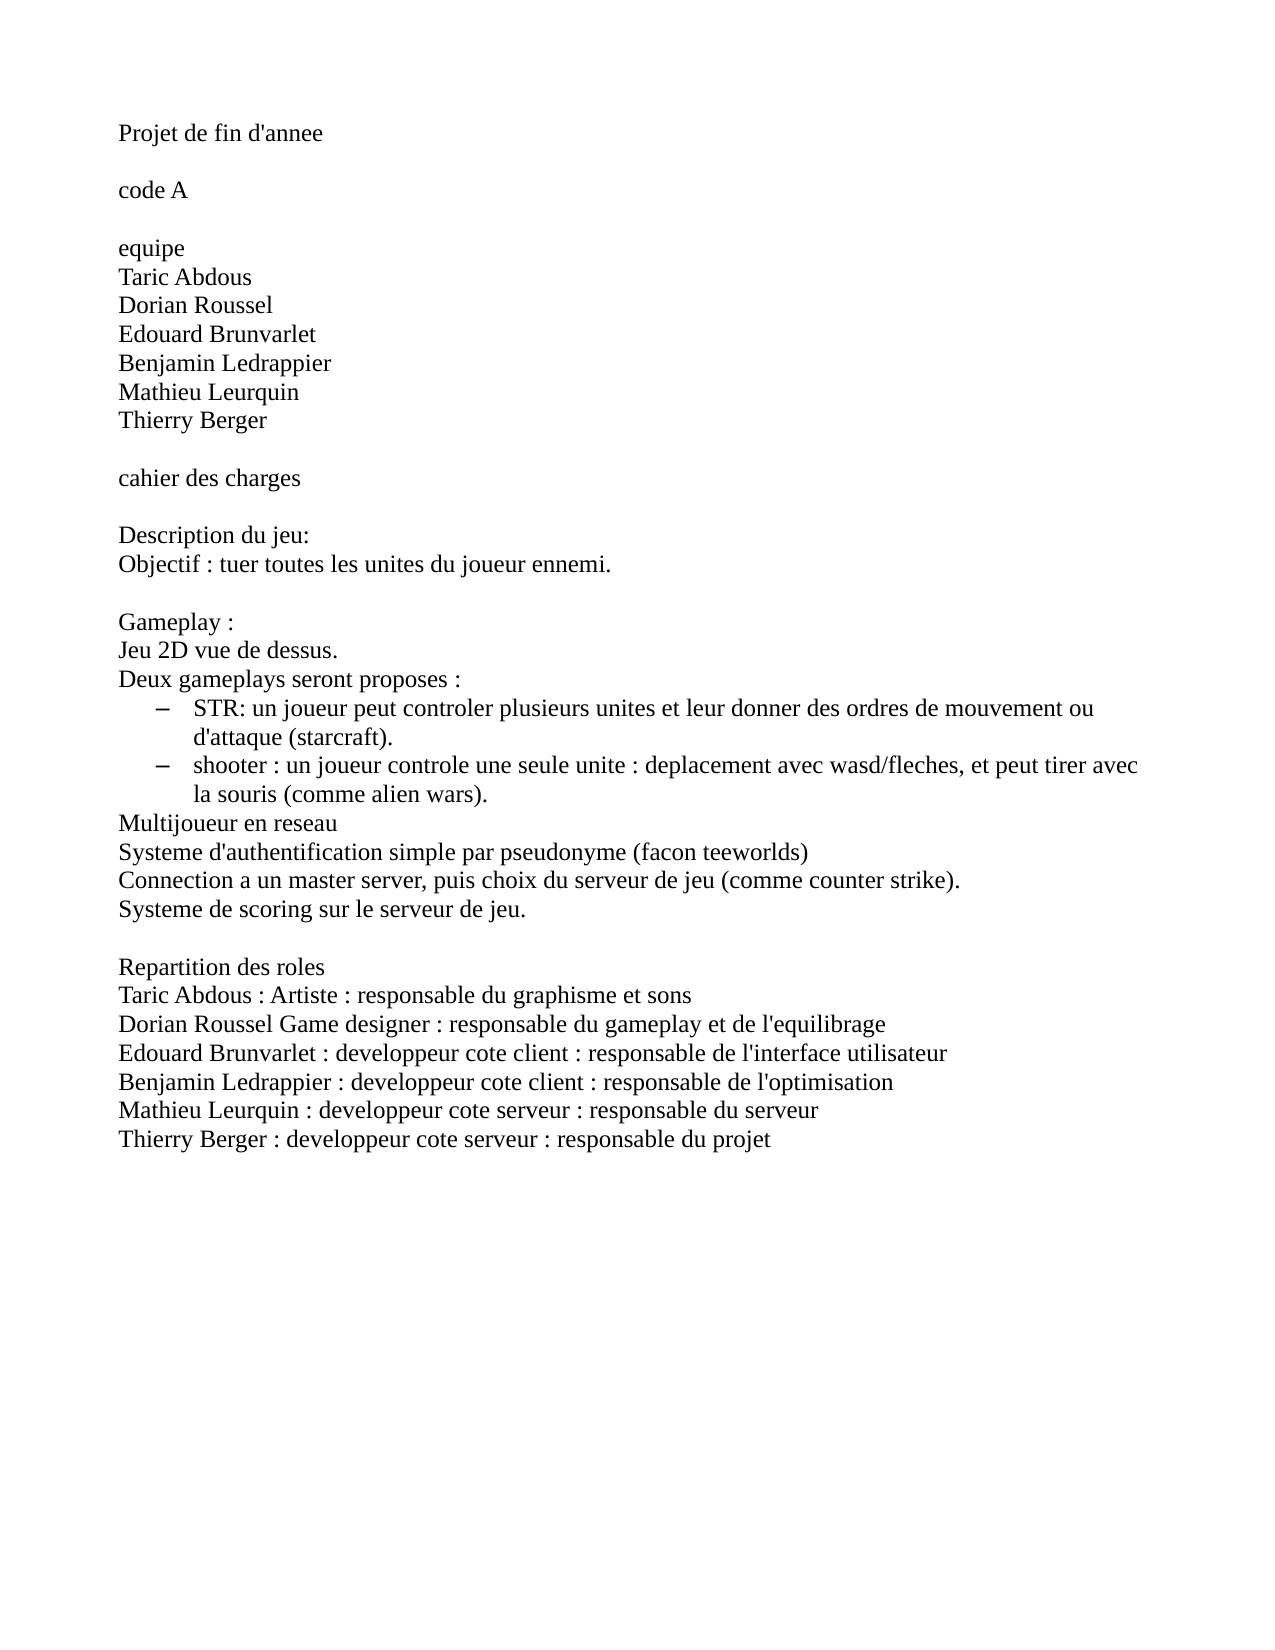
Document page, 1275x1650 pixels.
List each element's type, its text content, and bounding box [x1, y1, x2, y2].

text Multijoueur en reseau [118, 808, 1157, 837]
text Thierry Berger : developpeur cote serveur : responsable du projet [118, 1124, 1157, 1153]
text code A [118, 176, 1157, 204]
text Thierry Berger [118, 406, 1157, 434]
text Connection a un master server, puis choix du serveur de jeu (comme counter strike). [118, 866, 1157, 894]
text Edouard Brunvarlet [118, 319, 1157, 348]
list STR: un joueur peut controler plusieurs unites et leur donner des ordres de mouvement ou d'attaque (starcraft). [156, 693, 1157, 751]
text Mathieu Leurquin : developpeur cote serveur : responsable du serveur [118, 1096, 1157, 1124]
text Objectif : tuer toutes les unites du joueur ennemi. [118, 549, 1157, 578]
text equipe [118, 233, 1157, 262]
text Systeme de scoring sur le serveur de jeu. [118, 894, 1157, 923]
text cahier des charges [118, 463, 1157, 492]
list shooter : un joueur controle une seule unite : deplacement avec wasd/fleches, et peut tirer avec la souris (comme alien wars). [156, 751, 1157, 808]
text Dorian Roussel Game designer : responsable du gameplay et de l'equilibrage [118, 1009, 1157, 1038]
text Projet de fin d'annee [118, 118, 1157, 147]
text Repartition des roles [118, 952, 1157, 981]
text Systeme d'authentification simple par pseudonyme (facon teeworlds) [118, 837, 1157, 866]
text Benjamin Ledrappier : developpeur cote client : responsable de l'optimisation [118, 1067, 1157, 1096]
text Taric Abdous [118, 262, 1157, 291]
text Benjamin Ledrappier [118, 348, 1157, 377]
text Deux gameplays seront proposes : [118, 664, 1157, 693]
text Jeu 2D vue de dessus. [118, 636, 1157, 664]
text Description du jeu: [118, 521, 1157, 549]
text Mathieu Leurquin [118, 377, 1157, 406]
text Gameplay : [118, 607, 1157, 636]
text Dorian Roussel [118, 291, 1157, 319]
text Edouard Brunvarlet : developpeur cote client : responsable de l'interface utilisateur [118, 1038, 1157, 1067]
text Taric Abdous : Artiste : responsable du graphisme et sons [118, 981, 1157, 1009]
